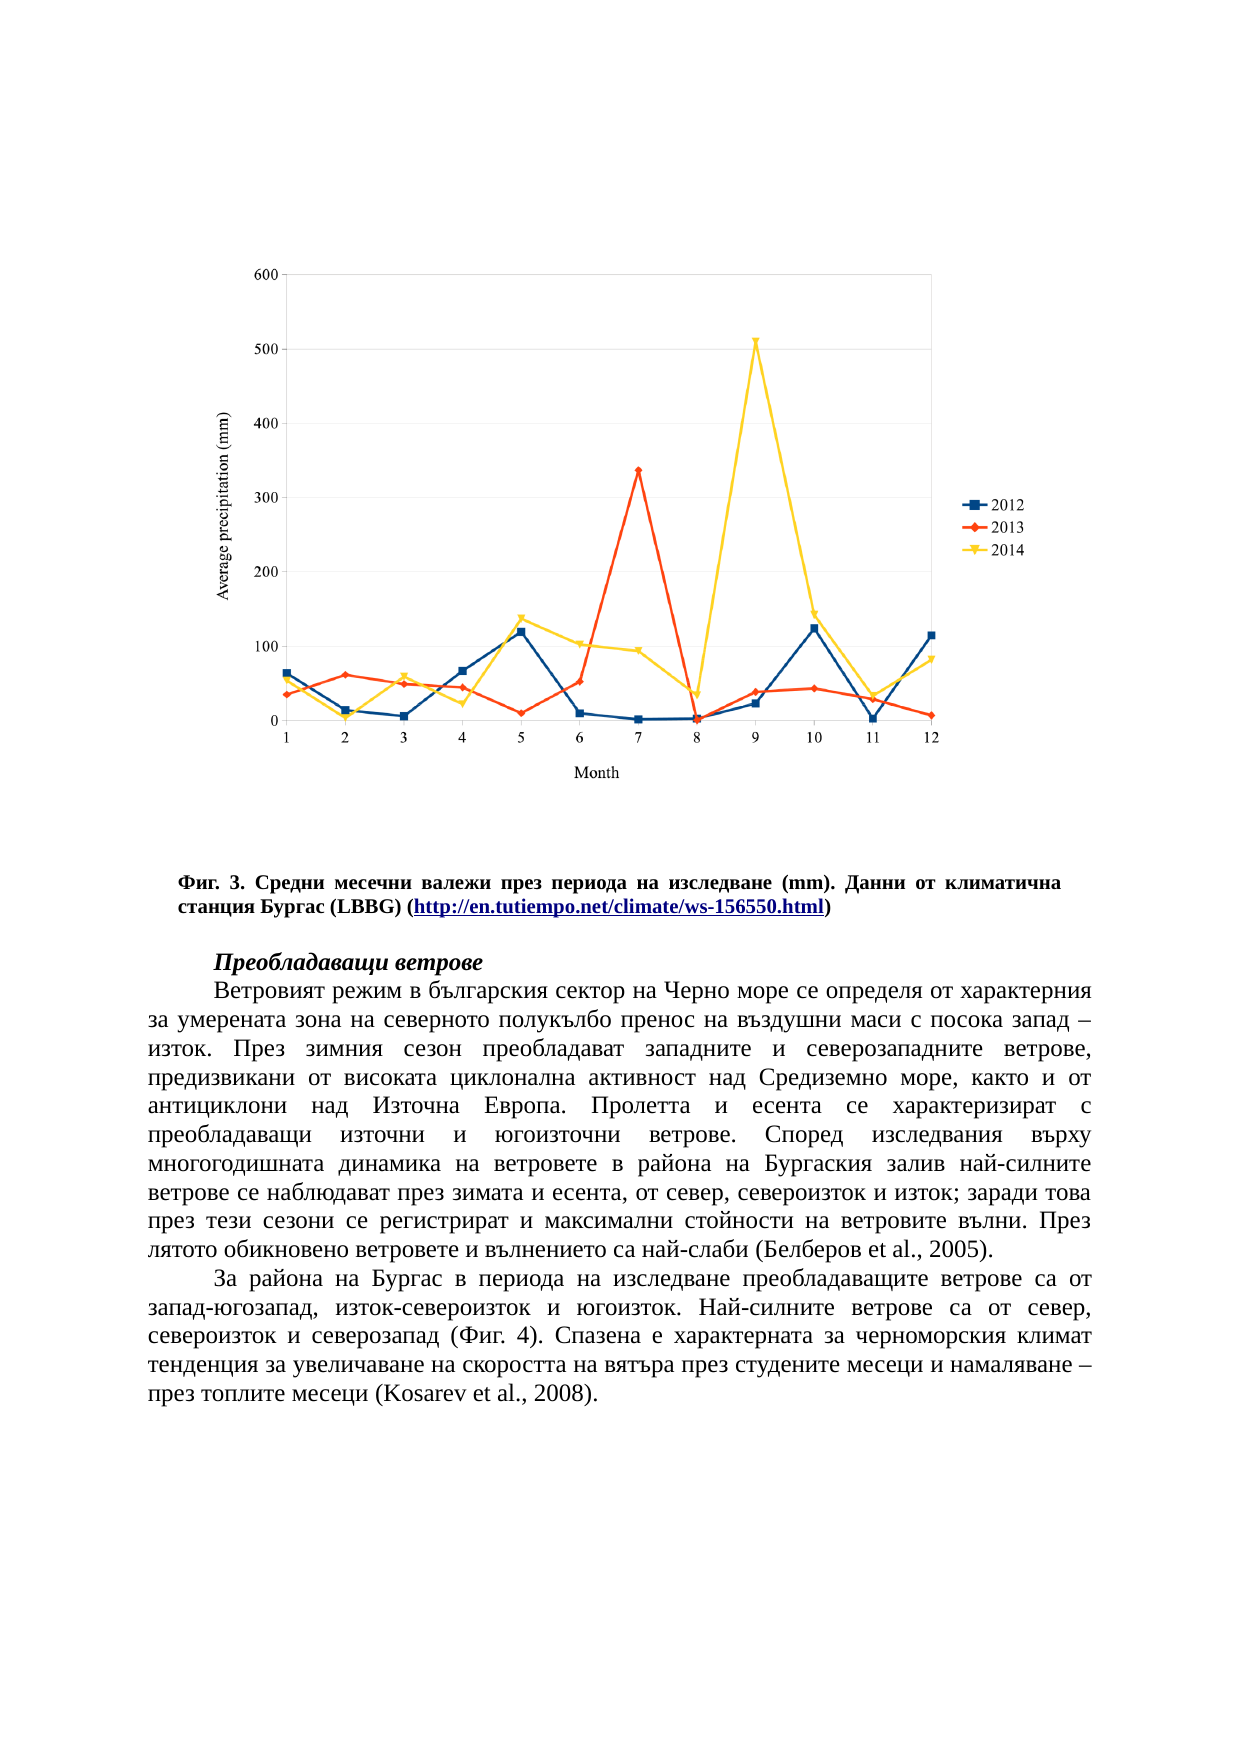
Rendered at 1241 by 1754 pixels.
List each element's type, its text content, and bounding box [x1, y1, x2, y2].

text Ветровият режим в българския сектор на Черно море се определя от характерния за умерената зона на северното полукълбо пренос на въздушни маси с посока запад – изток. През зимния сезон преобладават западните и северозападните ветрове, предизвикани от високата циклонална активност над Средиземно море, както и от антициклони над Източна Европа. Пролетта и есента се характеризират с преобладаващи източни и югоизточни ветрове. Според изследвания върху многогодишната динамика на ветровете в района на Бургаския залив най-силните ветрове се наблюдават през зимата и есента, от север, североизток и изток; заради това през тези сезони се регистрират и максимални стойности на ветровите вълни. През лятото обикновено ветровете и вълнението са най-слаби (Белберов et al., 2005). [148, 976, 1093, 1263]
text Преобладаващи ветрове [148, 947, 1093, 976]
text Фиг. 3. Средни месечни валежи през периода на изследване (mm). Данни от климатична станция Бургас (LBBG) (http://en.tutiempo.net/climate/ws-156550.html) [178, 870, 1063, 918]
text За района на Бургас в периода на изследване преобладаващите ветрове са от запад-югозапад, изток-североизток и югоизток. Най-силните ветрове са от север, североизток и северозапад (Фиг. 4). Спазена е характерната за черноморския климат тенденция за увеличаване на скоростта на вятъра през студените месеци и намаляване – през топлите месеци (Kosarev et al., 2008). [148, 1263, 1093, 1407]
picture [177, 206, 1063, 870]
